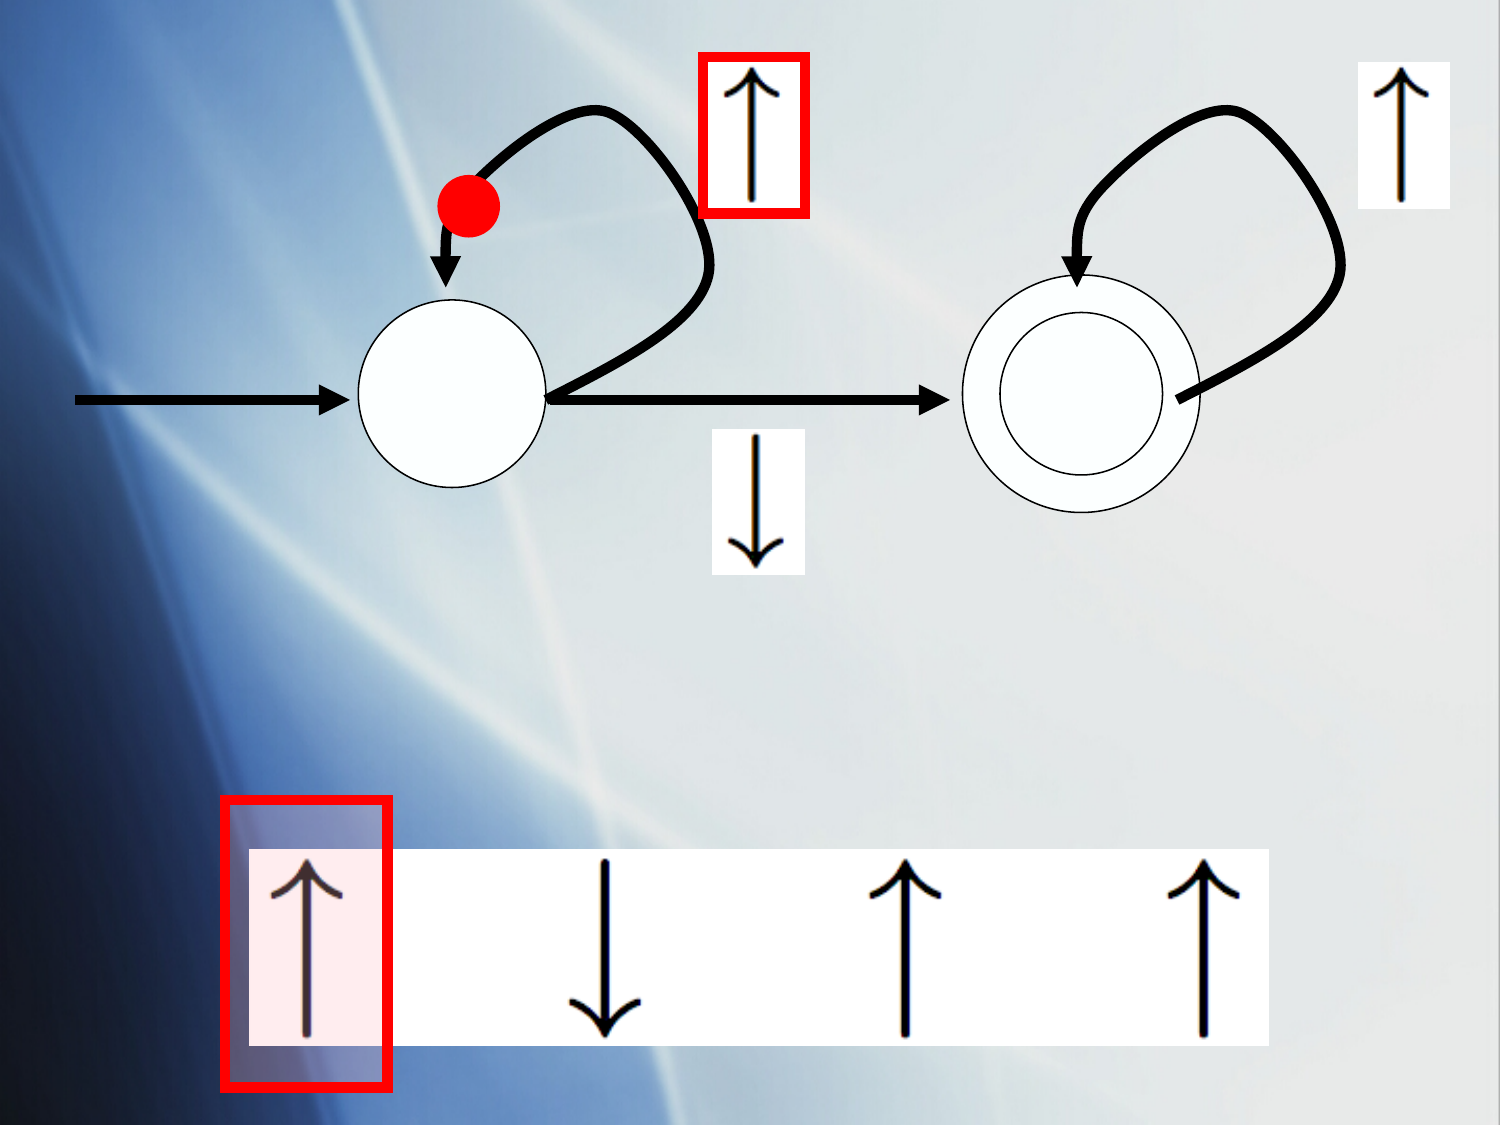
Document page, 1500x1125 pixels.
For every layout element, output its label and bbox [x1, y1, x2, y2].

picture [0, 0, 1500, 1125]
text_box [225, 800, 388, 1088]
text_box [358, 299, 546, 488]
text_box [962, 275, 1201, 513]
text_box [437, 174, 501, 238]
